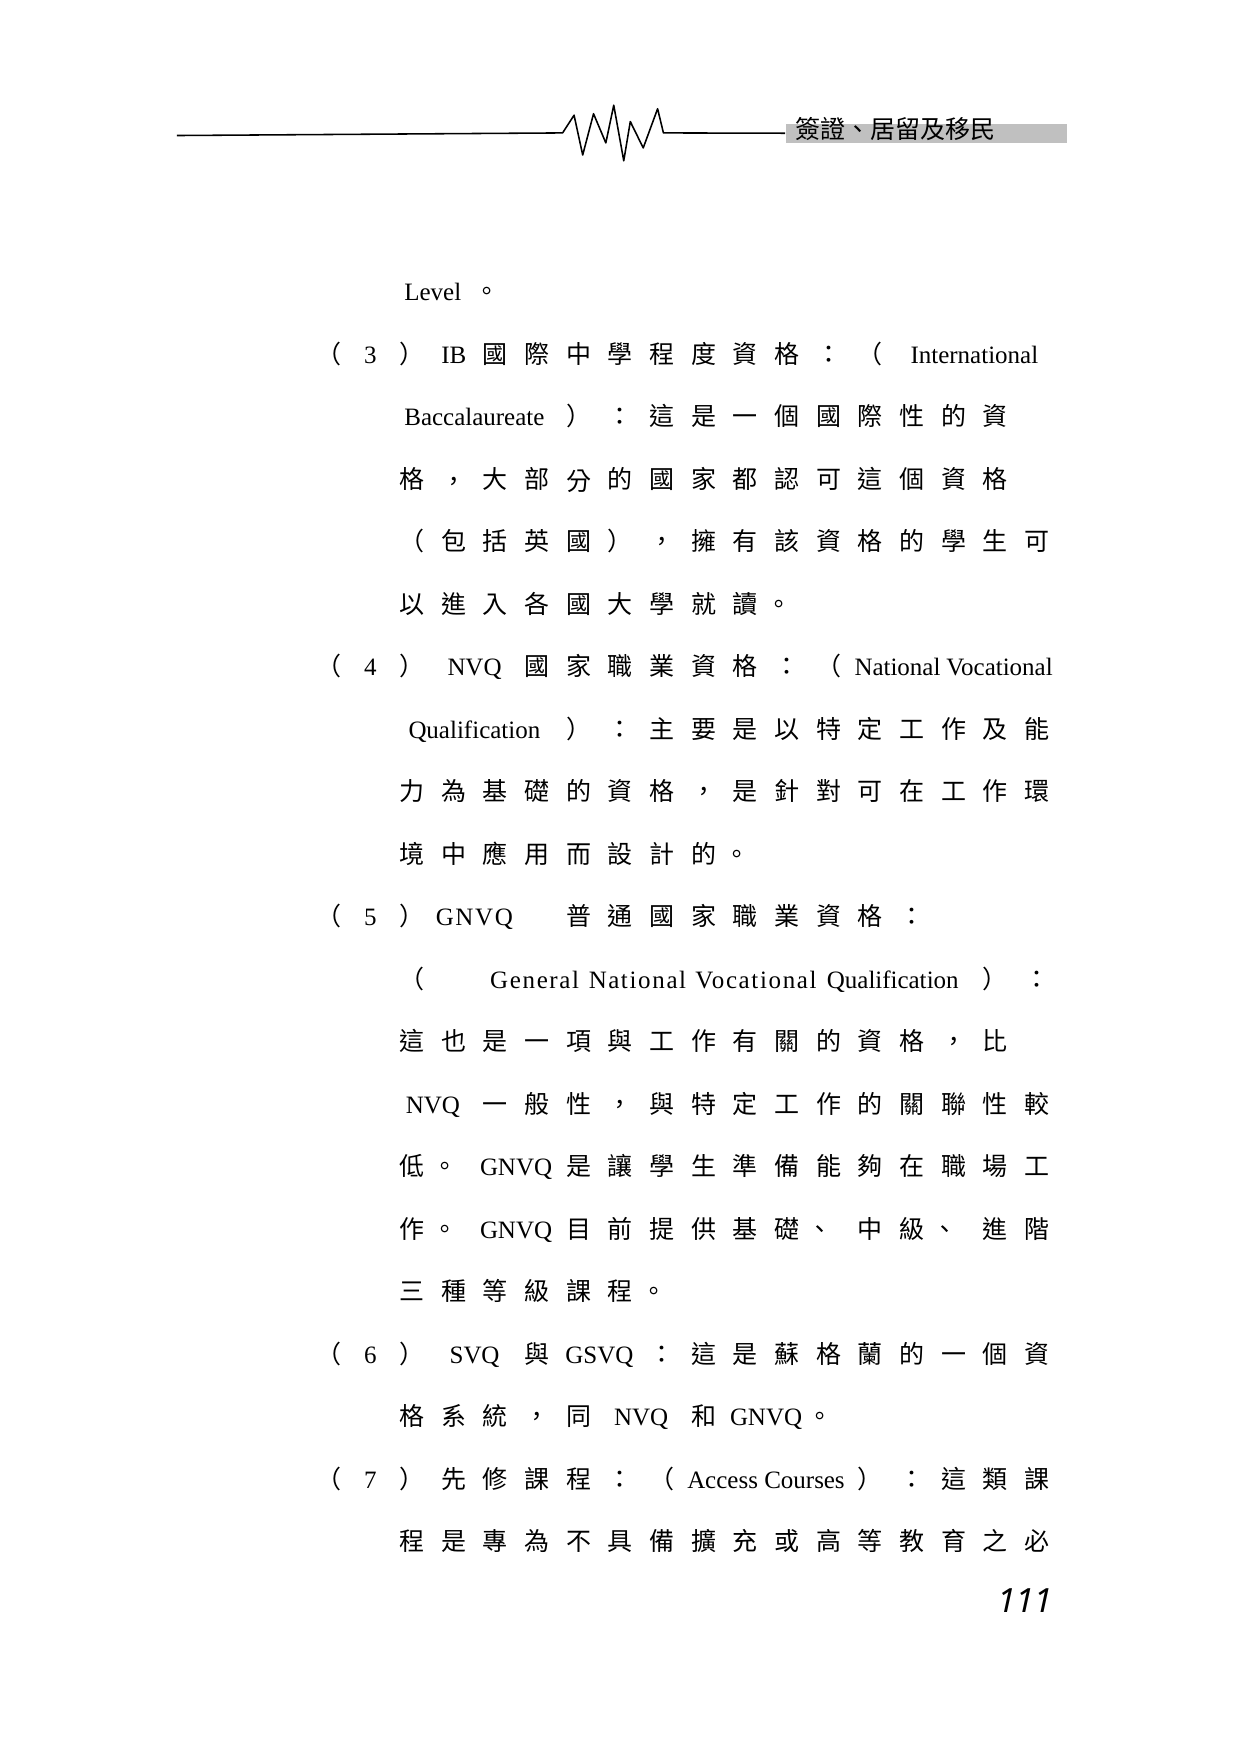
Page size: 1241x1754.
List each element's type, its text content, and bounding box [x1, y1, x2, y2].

text （4）NVQ國家職業資格：（National Vocational Qualification）：主要是以特定工作及能力為基礎的資格，是針對可在工作環境中應用而設計的。 [306, 625, 1058, 875]
text Level。 [306, 250, 1058, 313]
text （6）SVQ與GSVQ：這是蘇格蘭的一個資格系統，同NVQ和GNVQ。 [306, 1313, 1058, 1438]
text （3）IB國際中學程度資格：（International Baccalaureate）：這是一個國際性的資格，大部分的國家都認可這個資格（包括英國），擁有該資格的學生可以進入各國大學就讀。 [306, 313, 1058, 625]
text （5）GNVQ普通國家職業資格：（General National Vocational Qualification）：這也是一項與工作有關的資格，比NVQ一般性，與特定工作的關聯性較低。GNVQ是讓學生準備能夠在職場工作。GNVQ目前提供基礎、中級、進階三種等級課程。 [306, 875, 1058, 1313]
text （7）先修課程：（Access Courses）：這類課程是專為不具備擴充或高等教育之必 [306, 1438, 1058, 1563]
